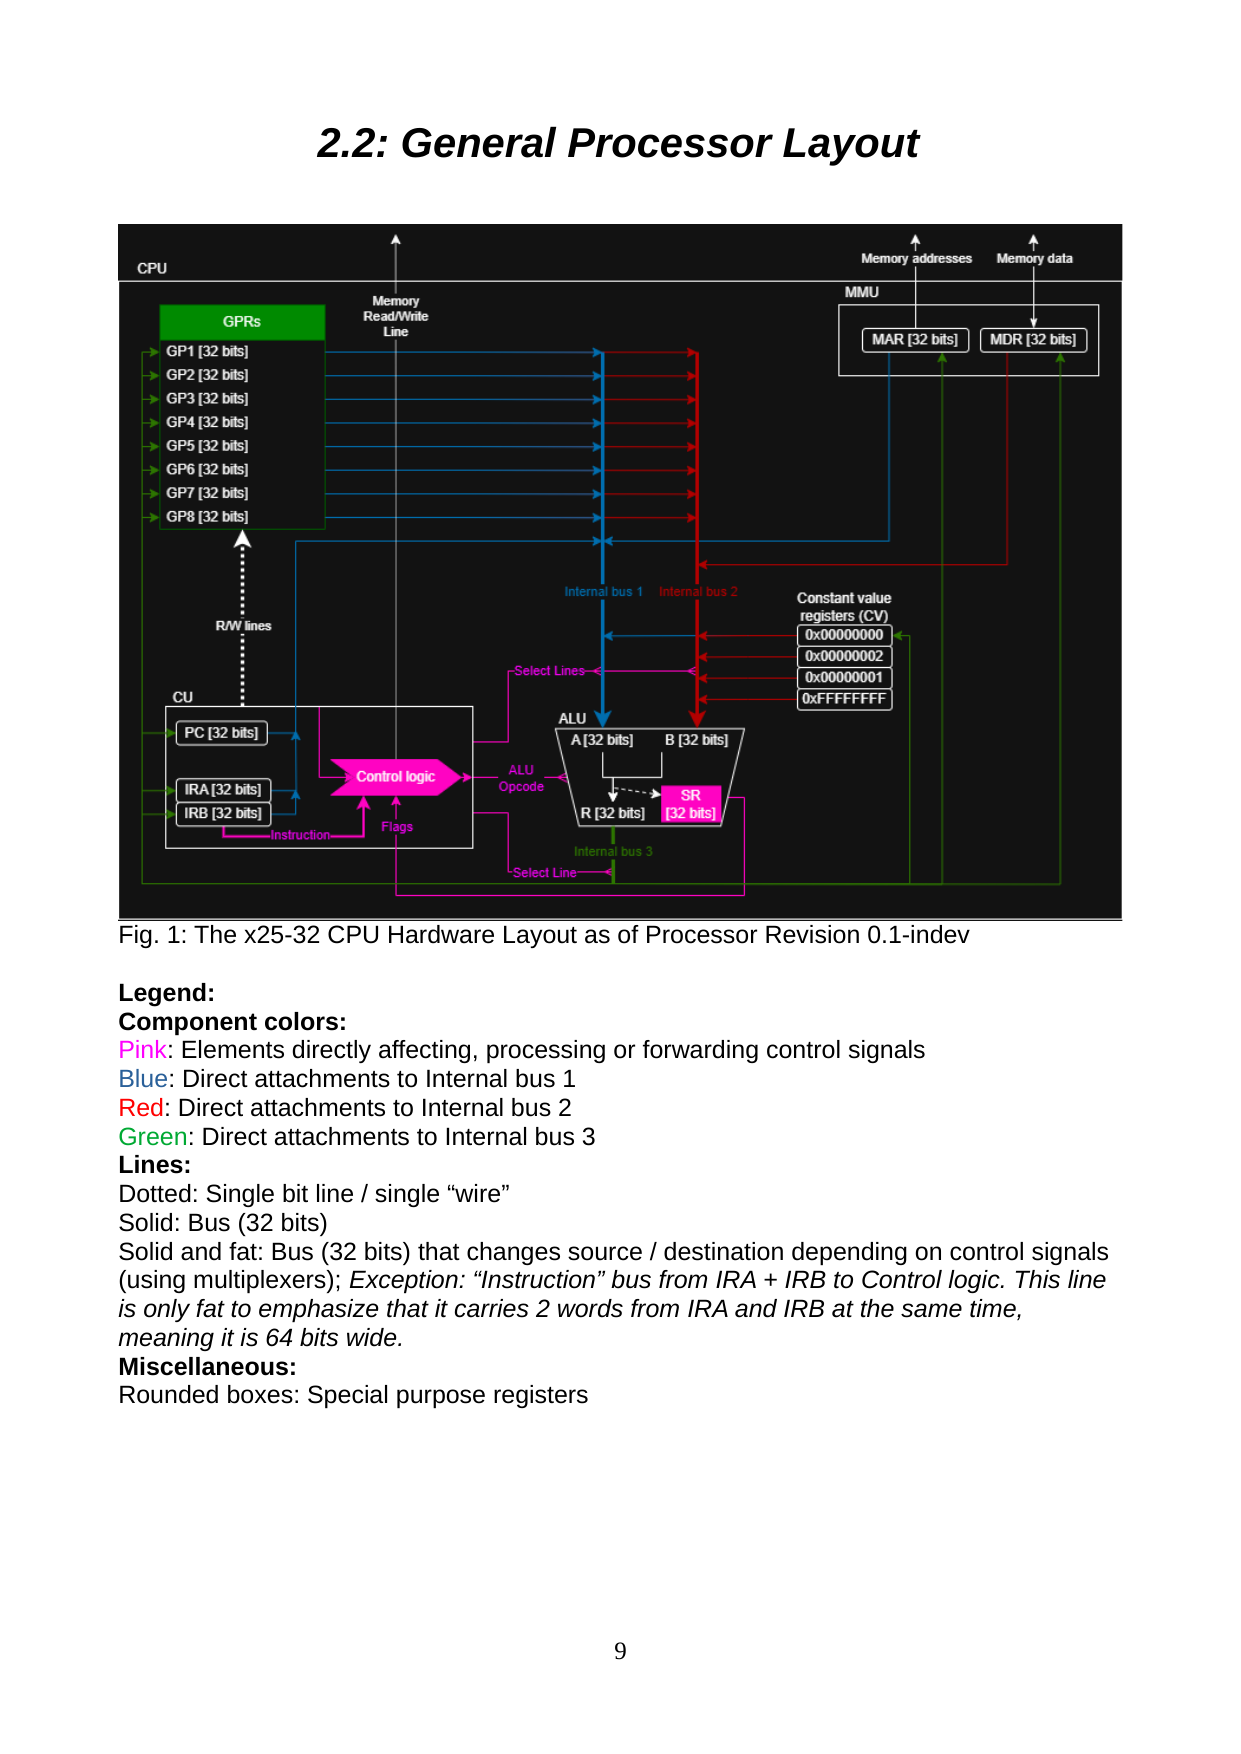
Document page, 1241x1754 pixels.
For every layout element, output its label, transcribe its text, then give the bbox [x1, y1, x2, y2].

text Legend: [118, 978, 1122, 1007]
text Blue: Direct attachments to Internal bus 1 [118, 1064, 1122, 1093]
picture [118, 224, 1123, 921]
text Lines: [118, 1150, 1122, 1179]
text Component colors: [118, 1007, 1122, 1035]
text Rounded boxes: Special purpose registers [118, 1380, 1122, 1409]
text Fig. 1: The x25-32 CPU Hardware Layout as of Processor Revision 0.1-indev [118, 921, 1122, 949]
text Dotted: Single bit line / single “wire” [118, 1179, 1122, 1208]
text Green: Direct attachments to Internal bus 3 [118, 1122, 1122, 1150]
text Red: Direct attachments to Internal bus 2 [118, 1093, 1122, 1122]
text 2.2: General Processor Layout [118, 118, 1122, 166]
text Miscellaneous: [118, 1352, 1122, 1380]
text Solid and fat: Bus (32 bits) that changes source / destination depending on control signals (using multiplexers); Exception: “Instruction” bus from IRA + IRB to Control logic. This line is only fat to emphasize that it carries 2 words from IRA and IRB at the same time, meaning it is 64 bits wide. [118, 1237, 1122, 1352]
text Pink: Elements directly affecting, processing or forwarding control signals [118, 1035, 1122, 1064]
text Solid: Bus (32 bits) [118, 1208, 1122, 1237]
